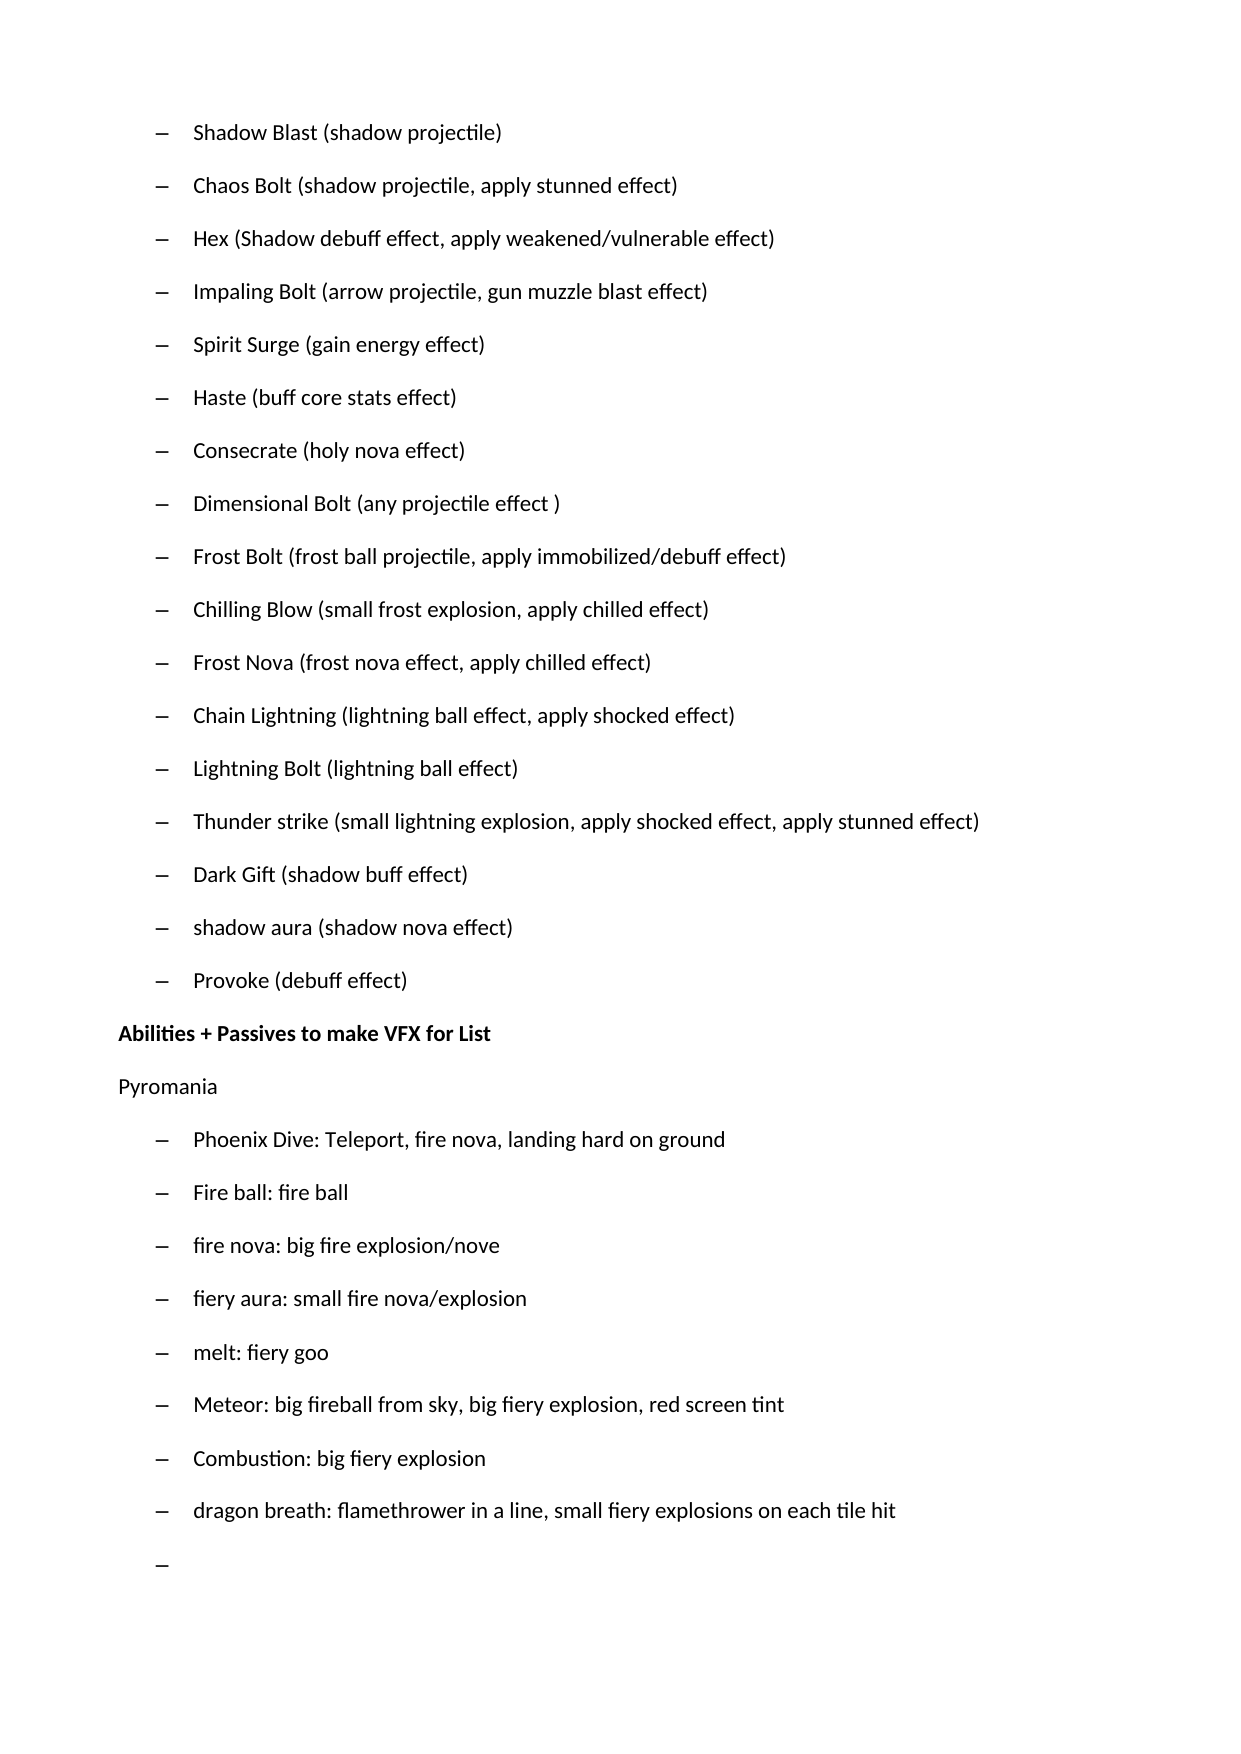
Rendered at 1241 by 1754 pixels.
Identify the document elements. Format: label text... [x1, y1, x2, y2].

list Chilling Blow (small frost explosion, apply chilled effect) [156, 595, 1122, 623]
list melt: fiery goo [156, 1338, 1122, 1366]
list Impaling Bolt (arrow projectile, gun muzzle blast effect) [156, 277, 1122, 305]
text Pyromania [118, 1072, 1122, 1101]
list Provoke (debuff effect) [156, 966, 1122, 994]
list Dark Gift (shadow buff effect) [156, 860, 1122, 888]
list fiery aura: small fire nova/explosion [156, 1284, 1122, 1313]
list Phoenix Dive: Teleport, fire nova, landing hard on ground [156, 1126, 1122, 1153]
list Hex (Shadow debuff effect, apply weakened/vulnerable effect) [156, 224, 1122, 252]
text Abilities + Passives to make VFX for List [118, 1019, 1122, 1047]
list Lightning Bolt (lightning ball effect) [156, 754, 1122, 782]
list shadow aura (shadow nova effect) [156, 913, 1122, 941]
list Frost Nova (frost nova effect, apply chilled effect) [156, 648, 1122, 676]
list Thunder strike (small lightning explosion, apply shocked effect, apply stunned effect) [156, 807, 1122, 835]
list dragon breath: flamethrower in a line, small fiery explosions on each tile hit [156, 1497, 1122, 1525]
list Fire ball: fire ball [156, 1178, 1122, 1207]
list Frost Bolt (frost ball projectile, apply immobilized/debuff effect) [156, 542, 1122, 570]
list Combustion: big fiery explosion [156, 1444, 1122, 1472]
list Dimensional Bolt (any projectile effect ) [156, 489, 1122, 517]
list Meteor: big fireball from sky, big fiery explosion, red screen tint [156, 1391, 1122, 1419]
list Haste (buff core stats effect) [156, 383, 1122, 411]
list Shadow Blast (shadow projectile) [156, 118, 1122, 146]
list Consecrate (holy nova effect) [156, 436, 1122, 464]
list fire nova: big fire explosion/nove [156, 1232, 1122, 1259]
list Chaos Bolt (shadow projectile, apply stunned effect) [156, 171, 1122, 199]
list Spirit Surge (gain energy effect) [156, 330, 1122, 358]
list Chain Lightning (lightning ball effect, apply shocked effect) [156, 701, 1122, 729]
